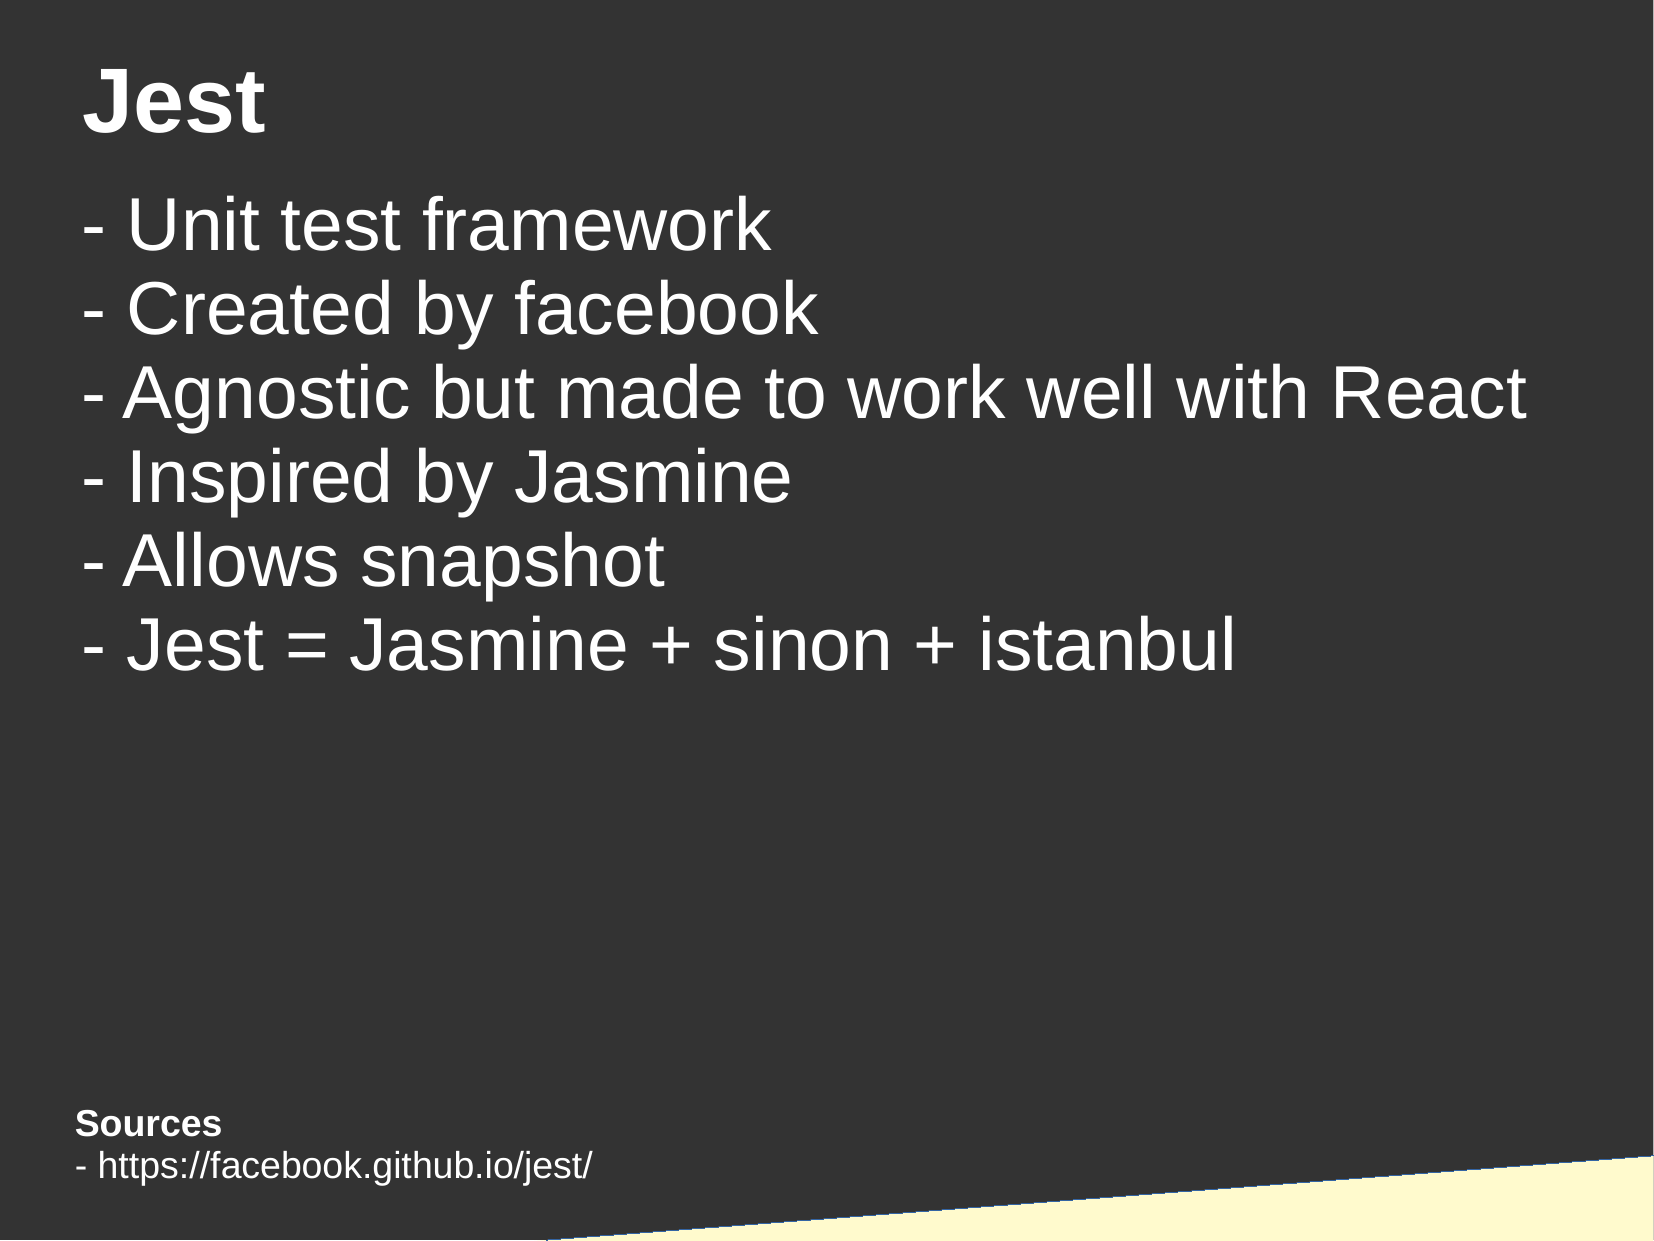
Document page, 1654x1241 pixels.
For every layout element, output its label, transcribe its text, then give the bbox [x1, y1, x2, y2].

text_box [534, 1155, 1654, 1241]
title Jest [82, 49, 1571, 257]
title - Unit test framework - Created by facebook - Agnostic but made to work well with React - Inspired by Jasmine - Allows snapshot - Jest = Jasmine + sinon + istanbul [81, 182, 1570, 835]
text_box Sources - https://facebook.github.io/jest/ [60, 1095, 1546, 1194]
